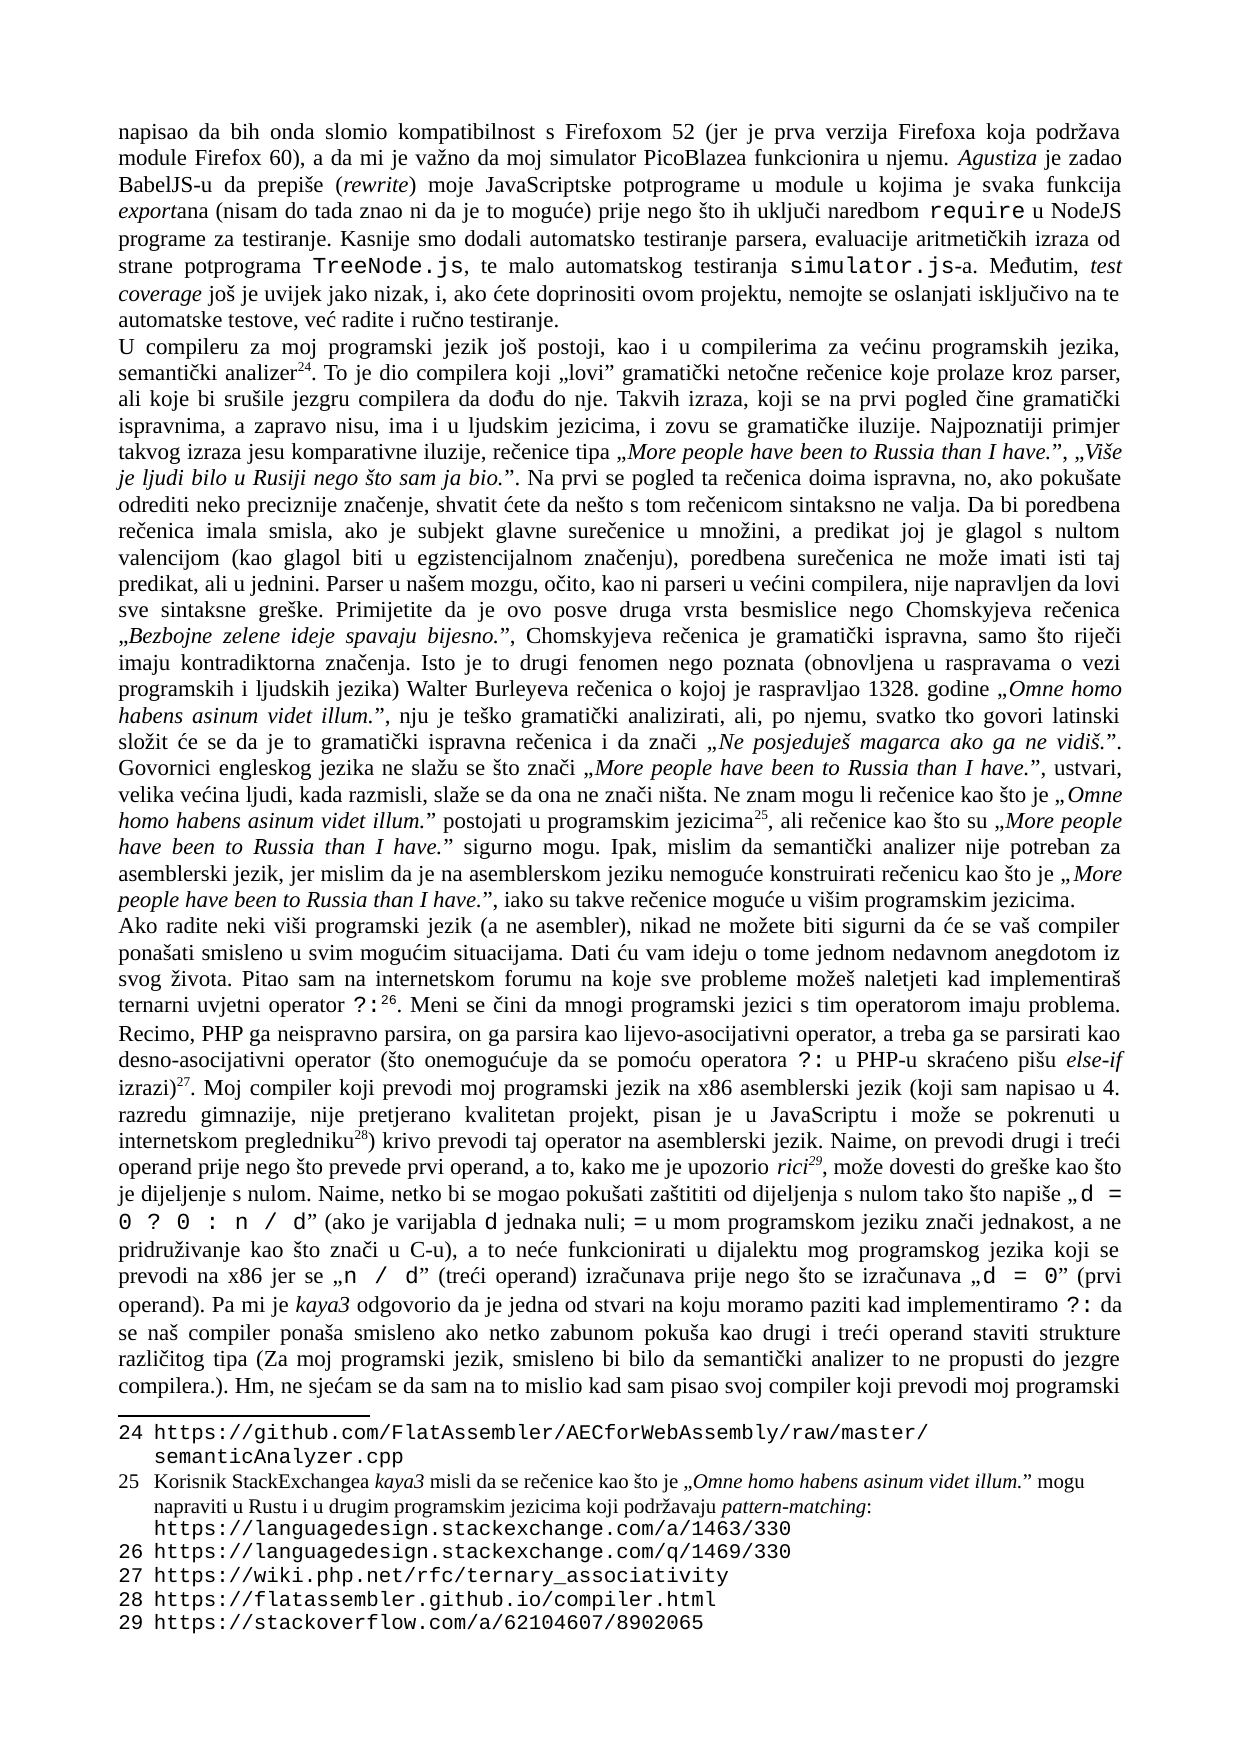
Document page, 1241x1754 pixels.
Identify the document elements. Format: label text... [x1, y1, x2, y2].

text https://stackoverflow.com/a/62104607/8902065 [118, 1612, 1122, 1636]
text https://languagedesign.stackexchange.com/q/1469/330 [118, 1541, 1122, 1565]
text Ako radite neki viši programski jezik (a ne asembler), nikad ne možete biti sigurni da će se vaš compiler ponašati smisleno u svim mogućim situacijama. Dati ću vam ideju o tome jednom nedavnom anegdotom iz svog života. Pitao sam na internetskom forumu na koje sve probleme možeš naletjeti kad implementiraš ternarni uvjetni operator ?:. Meni se čini da mnogi programski jezici s tim operatorom imaju problema. Recimo, PHP ga neispravno parsira, on ga parsira kao lijevo-asocijativni operator, a treba ga se parsirati kao desno-asocijativni operator (što onemogućuje da se pomoću operatora ?: u PHP-u skraćeno pišu else-if izrazi). Moj compiler koji prevodi moj programski jezik na x86 asemblerski jezik (koji sam napisao u 4. razredu gimnazije, nije pretjerano kvalitetan projekt, pisan je u JavaScriptu i može se pokrenuti u internetskom pregledniku) krivo prevodi taj operator na asemblerski jezik. Naime, on prevodi drugi i treći operand prije nego što prevede prvi operand, a to, kako me je upozorio rici, može dovesti do greške kao što je dijeljenje s nulom. Naime, netko bi se mogao pokušati zaštititi od dijeljenja s nulom tako što napiše „d = 0 ? 0 : n / d” (ako je varijabla d jednaka nuli; = u mom programskom jeziku znači jednakost, a ne pridruživanje kao što znači u C-u), a to neće funkcionirati u dijalektu mog programskog jezika koji se prevodi na x86 jer se „n / d” (treći operand) izračunava prije nego što se izračunava „d = 0” (prvi operand). Pa mi je kaya3 odgovorio da je jedna od stvari na koju moramo paziti kad implementiramo ?: da se naš compiler ponaša smisleno ako netko zabunom pokuša kao drugi i treći operand staviti strukture različitog tipa (Za moj programski jezik, smisleno bi bilo da semantički analizer to ne propusti do jezgre compilera.). Hm, ne sjećam se da sam na to mislio kad sam pisao svoj compiler koji prevodi moj programski [118, 912, 1122, 1398]
text https://wiki.php.net/rfc/ternary_associativity [118, 1565, 1122, 1588]
text napisao da bih onda slomio kompatibilnost s Firefoxom 52 (jer je prva verzija Firefoxa koja podržava module Firefox 60), a da mi je važno da moj simulator PicoBlazea funkcionira u njemu. Agustiza je zadao BabelJS-u da prepiše (rewrite) moje JavaScriptske potprograme u module u kojima je svaka funkcija exportana (nisam do tada znao ni da je to moguće) prije nego što ih uključi naredbom require u NodeJS programe za testiranje. Kasnije smo dodali automatsko testiranje parsera, evaluacije aritmetičkih izraza od strane potprograma TreeNode.js, te malo automatskog testiranja simulator.js-a. Međutim, test coverage još je uvijek jako nizak, i, ako ćete doprinositi ovom projektu, nemojte se oslanjati isključivo na te automatske testove, već radite i ručno testiranje. [118, 118, 1122, 333]
text https://flatassembler.github.io/compiler.html [118, 1588, 1122, 1612]
text Korisnik StackExchangea kaya3 misli da se rečenice kao što je „Omne homo habens asinum videt illum.” mogu napraviti u Rustu i u drugim programskim jezicima koji podržavaju pattern-matching: https://languagedesign.stackexchange.com/a/1463/330 [118, 1469, 1122, 1541]
text https://github.com/FlatAssembler/AECforWebAssembly/raw/master/semanticAnalyzer.cpp [118, 1422, 1122, 1469]
text U compileru za moj programski jezik još postoji, kao i u compilerima za većinu programskih jezika, semantički analizer. To je dio compilera koji „lovi” gramatički netočne rečenice koje prolaze kroz parser, ali koje bi srušile jezgru compilera da dođu do nje. Takvih izraza, koji se na prvi pogled čine gramatički ispravnima, a zapravo nisu, ima i u ljudskim jezicima, i zovu se gramatičke iluzije. Najpoznatiji primjer takvog izraza jesu komparativne iluzije, rečenice tipa „More people have been to Russia than I have.”, „Više je ljudi bilo u Rusiji nego što sam ja bio.”. Na prvi se pogled ta rečenica doima ispravna, no, ako pokušate odrediti neko preciznije značenje, shvatit ćete da nešto s tom rečenicom sintaksno ne valja. Da bi poredbena rečenica imala smisla, ako je subjekt glavne surečenice u množini, a predikat joj je glagol s nultom valencijom (kao glagol biti u egzistencijalnom značenju), poredbena surečenica ne može imati isti taj predikat, ali u jednini. Parser u našem mozgu, očito, kao ni parseri u većini compilera, nije napravljen da lovi sve sintaksne greške. Primijetite da je ovo posve druga vrsta besmislice nego Chomskyjeva rečenica „Bezbojne zelene ideje spavaju bijesno.”, Chomskyjeva rečenica je gramatički ispravna, samo što riječi imaju kontradiktorna značenja. Isto je to drugi fenomen nego poznata (obnovljena u raspravama o vezi programskih i ljudskih jezika) Walter Burleyeva rečenica o kojoj je raspravljao 1328. godine „Omne homo habens asinum videt illum.”, nju je teško gramatički analizirati, ali, po njemu, svatko tko govori latinski složit će se da je to gramatički ispravna rečenica i da znači „Ne posjeduješ magarca ako ga ne vidiš.”. Govornici engleskog jezika ne slažu se što znači „More people have been to Russia than I have.”, ustvari, velika većina ljudi, kada razmisli, slaže se da ona ne znači ništa. Ne znam mogu li rečenice kao što je „Omne homo habens asinum videt illum.” postojati u programskim jezicima, ali rečenice kao što su „More people have been to Russia than I have.” sigurno mogu. Ipak, mislim da semantički analizer nije potreban za asemblerski jezik, jer mislim da je na asemblerskom jeziku nemoguće konstruirati rečenicu kao što je „More people have been to Russia than I have.”, iako su takve rečenice moguće u višim programskim jezicima. [118, 333, 1122, 912]
